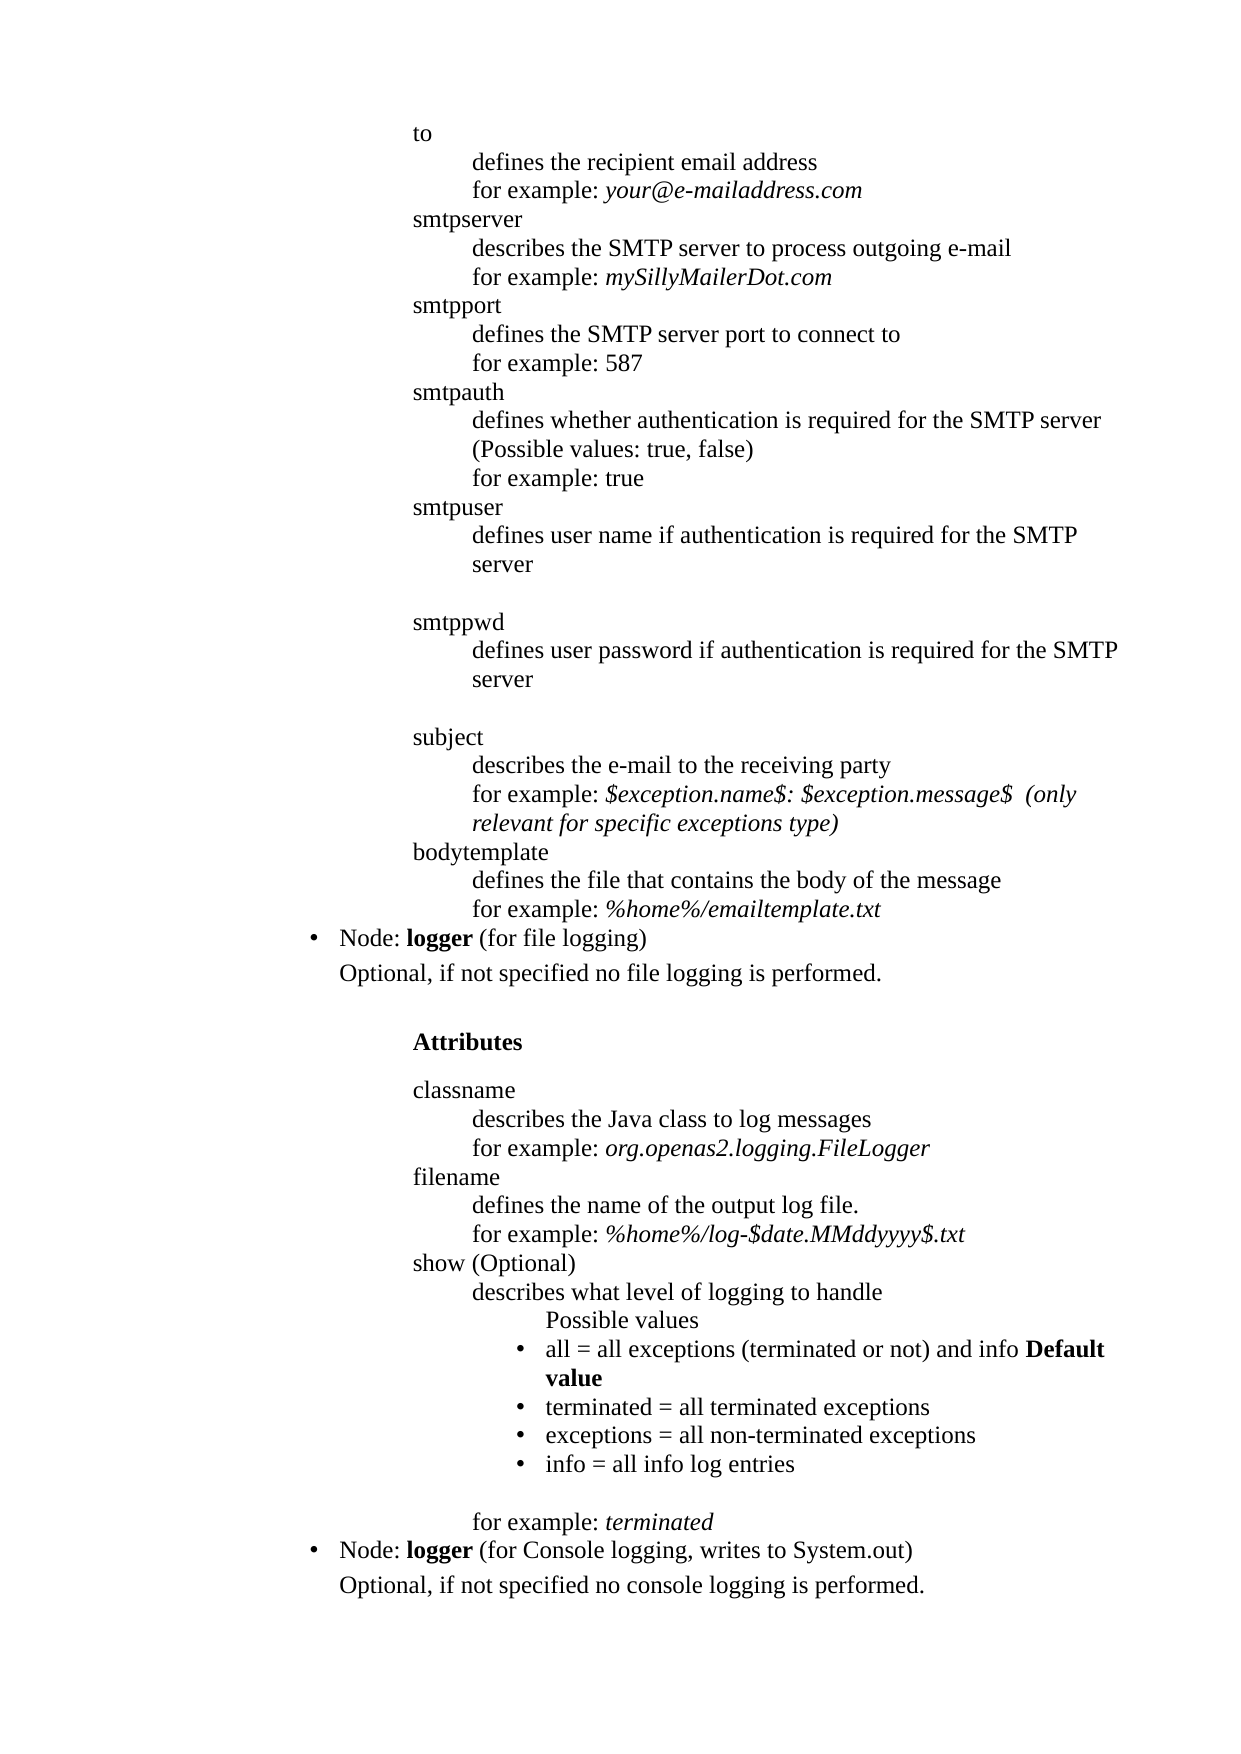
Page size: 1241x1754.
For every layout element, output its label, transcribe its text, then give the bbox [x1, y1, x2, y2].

list info = all info log entries [516, 1449, 1122, 1478]
list all = all exceptions (terminated or not) and info Default value [516, 1334, 1122, 1392]
subtitle to [383, 118, 1122, 147]
list Attributes [383, 992, 1122, 1055]
list describes the e-mail to the receiving party for example: $exception.name$: $exception.message$ (only relevant for specific exceptions type) [442, 751, 1122, 837]
subtitle subject [383, 722, 1122, 751]
list defines the SMTP server port to connect to for example: 587 [442, 319, 1122, 377]
subtitle bodytemplate [383, 837, 1122, 866]
list defines the name of the output log file. for example: %home%/log-$date.MMddyyyy$.txt [442, 1191, 1122, 1248]
subtitle smtpserver [383, 204, 1122, 233]
subtitle smtpauth [383, 377, 1122, 406]
list defines the file that contains the body of the message for example: %home%/emailtemplate.txt [442, 866, 1122, 923]
list [383, 1604, 1122, 1633]
list defines user password if authentication is required for the SMTP server [442, 636, 1122, 722]
subtitle classname [383, 1076, 1122, 1104]
list describes what level of logging to handle [442, 1277, 1122, 1306]
subtitle smtpport [383, 291, 1122, 319]
list for example: terminated [442, 1478, 1122, 1536]
subtitle filename [383, 1162, 1122, 1191]
list defines whether authentication is required for the SMTP server (Possible values: true, false) for example: true [442, 406, 1122, 492]
list exceptions = all non-terminated exceptions [516, 1421, 1122, 1449]
list describes the SMTP server to process outgoing e-mail for example: mySillyMailerDot.com [442, 233, 1122, 291]
list Node: logger (for file logging) Optional, if not specified no file logging is performed. [309, 923, 1122, 986]
subtitle smtpuser [383, 492, 1122, 521]
list describes the Java class to log messages for example: org.openas2.logging.FileLogger [442, 1104, 1122, 1162]
list Possible values [516, 1306, 1122, 1334]
list defines user name if authentication is required for the SMTP server [442, 521, 1122, 607]
list terminated = all terminated exceptions [516, 1392, 1122, 1421]
subtitle smtppwd [383, 607, 1122, 636]
list defines the recipient email address for example: your@e-mailaddress.com [442, 147, 1122, 204]
list Node: logger (for Console logging, writes to System.out) Optional, if not specified no console logging is performed. [309, 1536, 1122, 1599]
subtitle show (Optional) [383, 1248, 1122, 1277]
